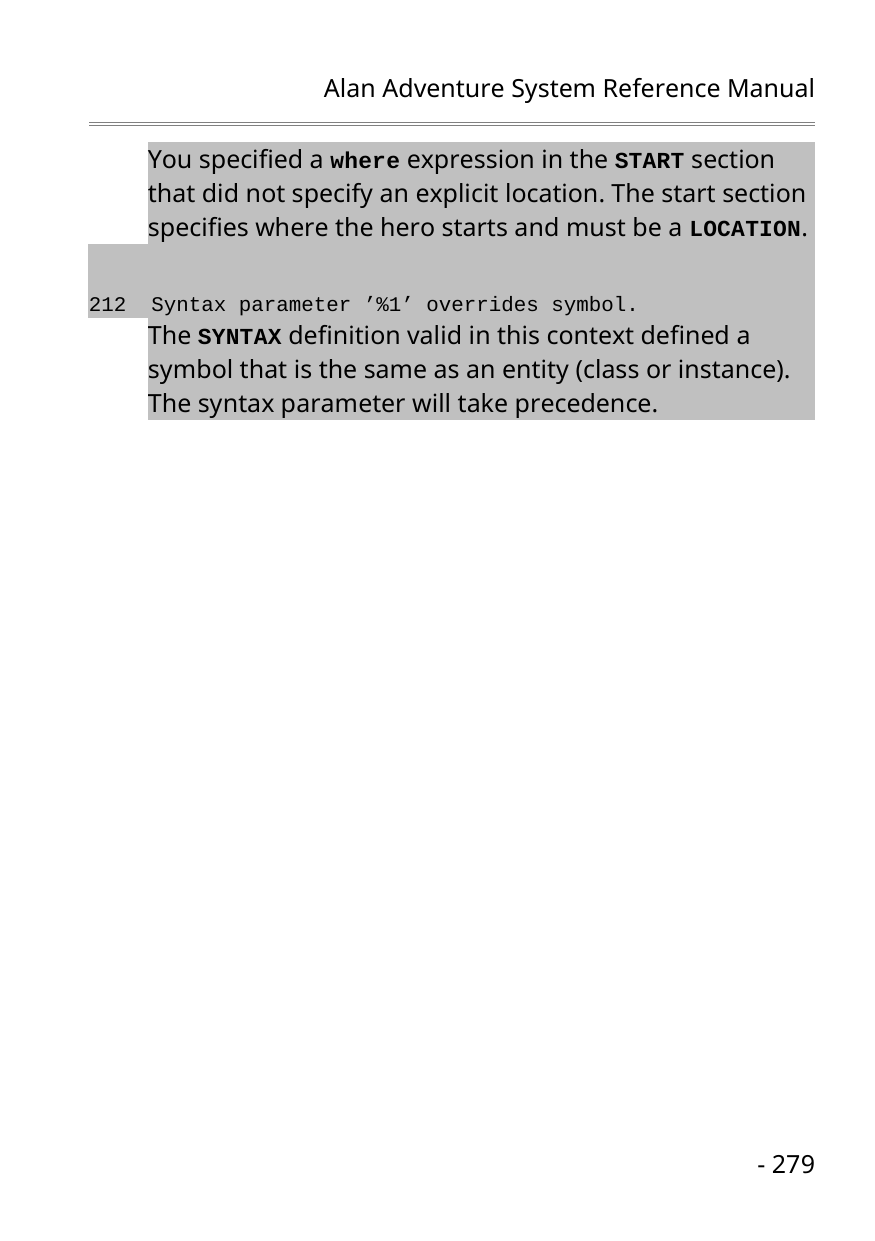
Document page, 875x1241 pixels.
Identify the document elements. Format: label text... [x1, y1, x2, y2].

text You specified a where expression in the START section that did not specify an explicit location. The start section specifies where the hero starts and must be a LOCATION. [148, 142, 815, 244]
text 212 Syntax parameter ’%1’ overrides symbol. [88, 294, 815, 318]
text The SYNTAX definition valid in this context defined a symbol that is the same as an entity (class or instance). The syntax param­eter will take precedence. [148, 318, 815, 420]
